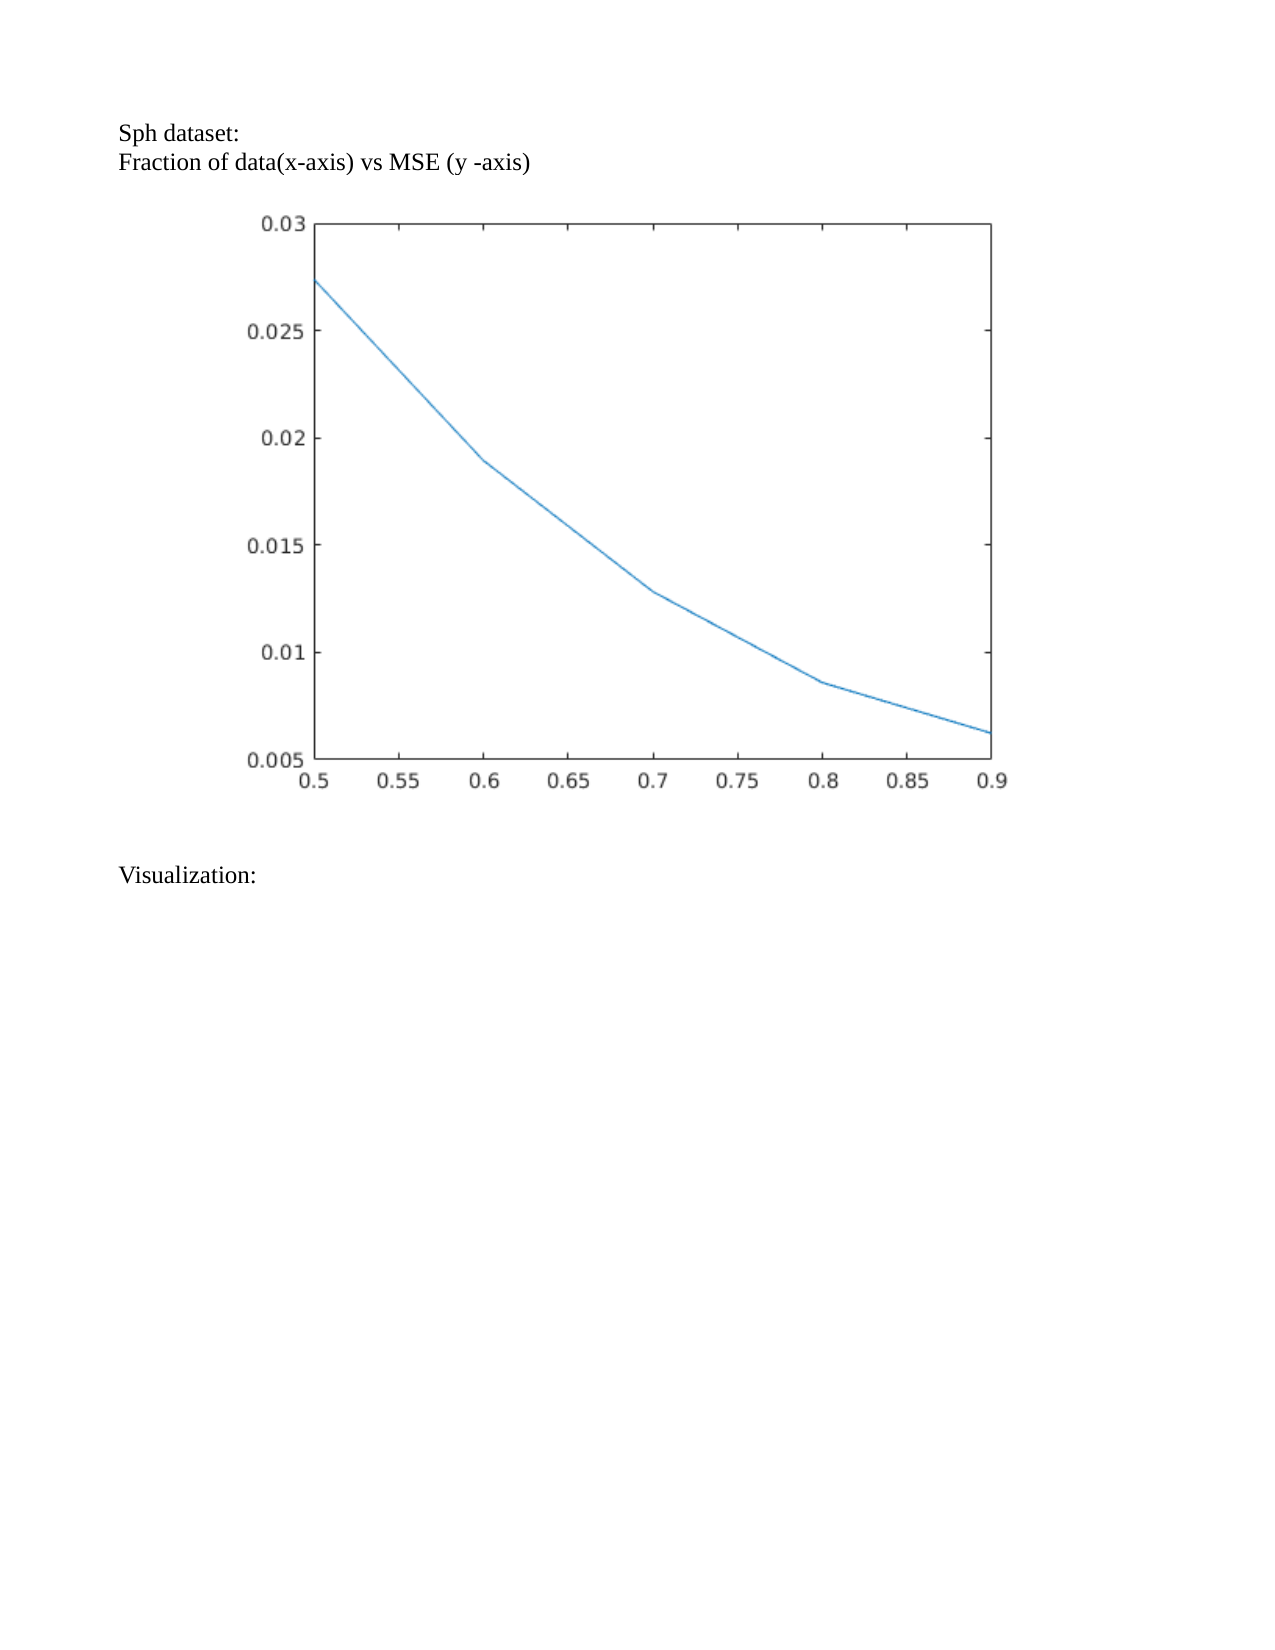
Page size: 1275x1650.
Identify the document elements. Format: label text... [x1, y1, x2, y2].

text Sph dataset: [118, 118, 1157, 147]
text Fraction of data(x-axis) vs MSE (y -axis) [118, 147, 1157, 176]
text Visualization: [118, 861, 1157, 889]
picture [200, 175, 1075, 832]
